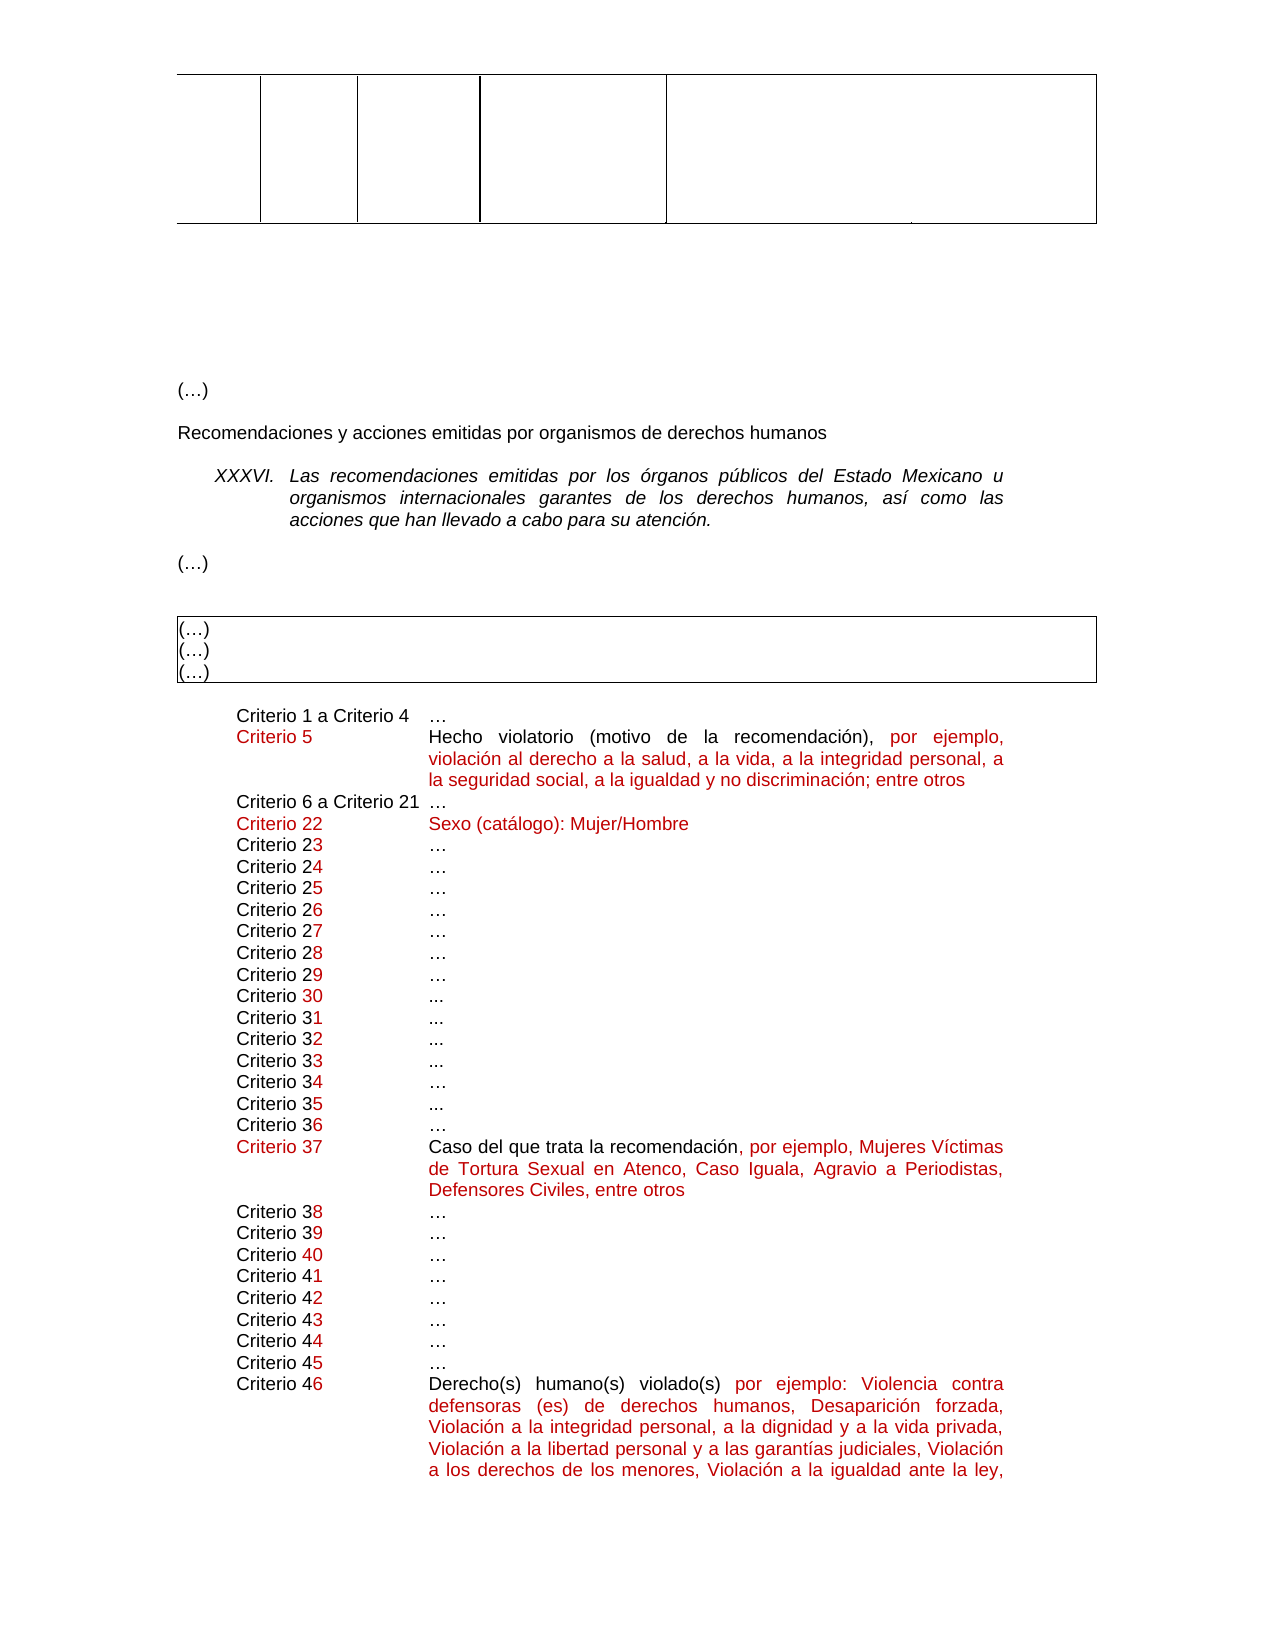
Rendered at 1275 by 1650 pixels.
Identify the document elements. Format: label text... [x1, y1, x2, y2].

table_cell [668, 76, 911, 222]
text Criterio 1 a Criterio 4 … [236, 704, 1004, 726]
text Recomendaciones y acciones emitidas por organismos de derechos humanos [177, 422, 1098, 444]
table_cell [394, 76, 479, 222]
text Criterio 41 … [236, 1265, 1004, 1287]
text Criterio 30 ... [236, 985, 1004, 1006]
text Criterio 6 a Criterio 21 … [236, 791, 1004, 812]
text Criterio 25 … [236, 877, 1004, 899]
text Criterio 39 … [236, 1222, 1004, 1244]
text Criterio 31 ... [236, 1006, 1004, 1028]
text Criterio 35 ... [236, 1093, 1004, 1114]
text Criterio 22 Sexo (catálogo): Mujer/Hombre [236, 812, 1004, 834]
text Criterio 46 Derecho(s) humano(s) violado(s) por ejemplo: Violencia contra defensoras (es) de derechos humanos, Desaparición forzada, Violación a la integridad personal, a la dignidad y a la vida privada, Violación a la libertad personal y a las garantías judiciales, Violación a los derechos de los menores, Violación a la igualdad ante la ley, [236, 1373, 1004, 1481]
table_cell [310, 76, 357, 222]
table_cell [359, 76, 393, 222]
text Criterio 5 Hecho violatorio (motivo de la recomendación), por ejemplo, violación al derecho a la salud, a la vida, a la integridad personal, a la seguridad social, a la igualdad y no discriminación; entre otros [236, 726, 1004, 791]
text Criterio 40 … [236, 1244, 1004, 1265]
text Criterio 28 … [236, 942, 1004, 963]
text Criterio 36 … [236, 1114, 1004, 1136]
table_cell [482, 76, 490, 222]
text Criterio 37 Caso del que trata la recomendación, por ejemplo, Mujeres Víctimas de Tortura Sexual en Atenco, Caso Iguala, Agravio a Periodistas, Defensores Civiles, entre otros [236, 1136, 1004, 1201]
text Criterio 32 ... [236, 1028, 1004, 1049]
text (…) [177, 379, 1097, 401]
text Criterio 23 … [236, 834, 1004, 856]
text Criterio 29 … [236, 963, 1004, 985]
text Criterio 38 … [236, 1201, 1004, 1222]
text Criterio 26 … [236, 899, 1004, 920]
text Criterio 42 … [236, 1287, 1004, 1308]
text (…) [178, 638, 1096, 659]
text Criterio 43 … [236, 1308, 1004, 1330]
text (…) [178, 617, 1096, 638]
text Criterio 34 … [236, 1071, 1004, 1093]
table_cell [913, 76, 1095, 222]
table_cell [262, 76, 309, 222]
text Criterio 33 ... [236, 1049, 1004, 1071]
text Criterio 44 … [236, 1330, 1004, 1351]
text (…) [178, 659, 1096, 682]
text Criterio 24 … [236, 856, 1004, 877]
text XXXVI. Las recomendaciones emitidas por los órganos públicos del Estado Mexicano u organismos internacionales garantes de los derechos humanos, así como las acciones que han llevado a cabo para su atención. [214, 465, 1006, 530]
text (…) [177, 552, 1097, 573]
text Criterio 45 … [236, 1351, 1004, 1373]
table_cell [178, 76, 260, 222]
text Criterio 27 … [236, 920, 1004, 942]
table_cell [491, 76, 665, 222]
